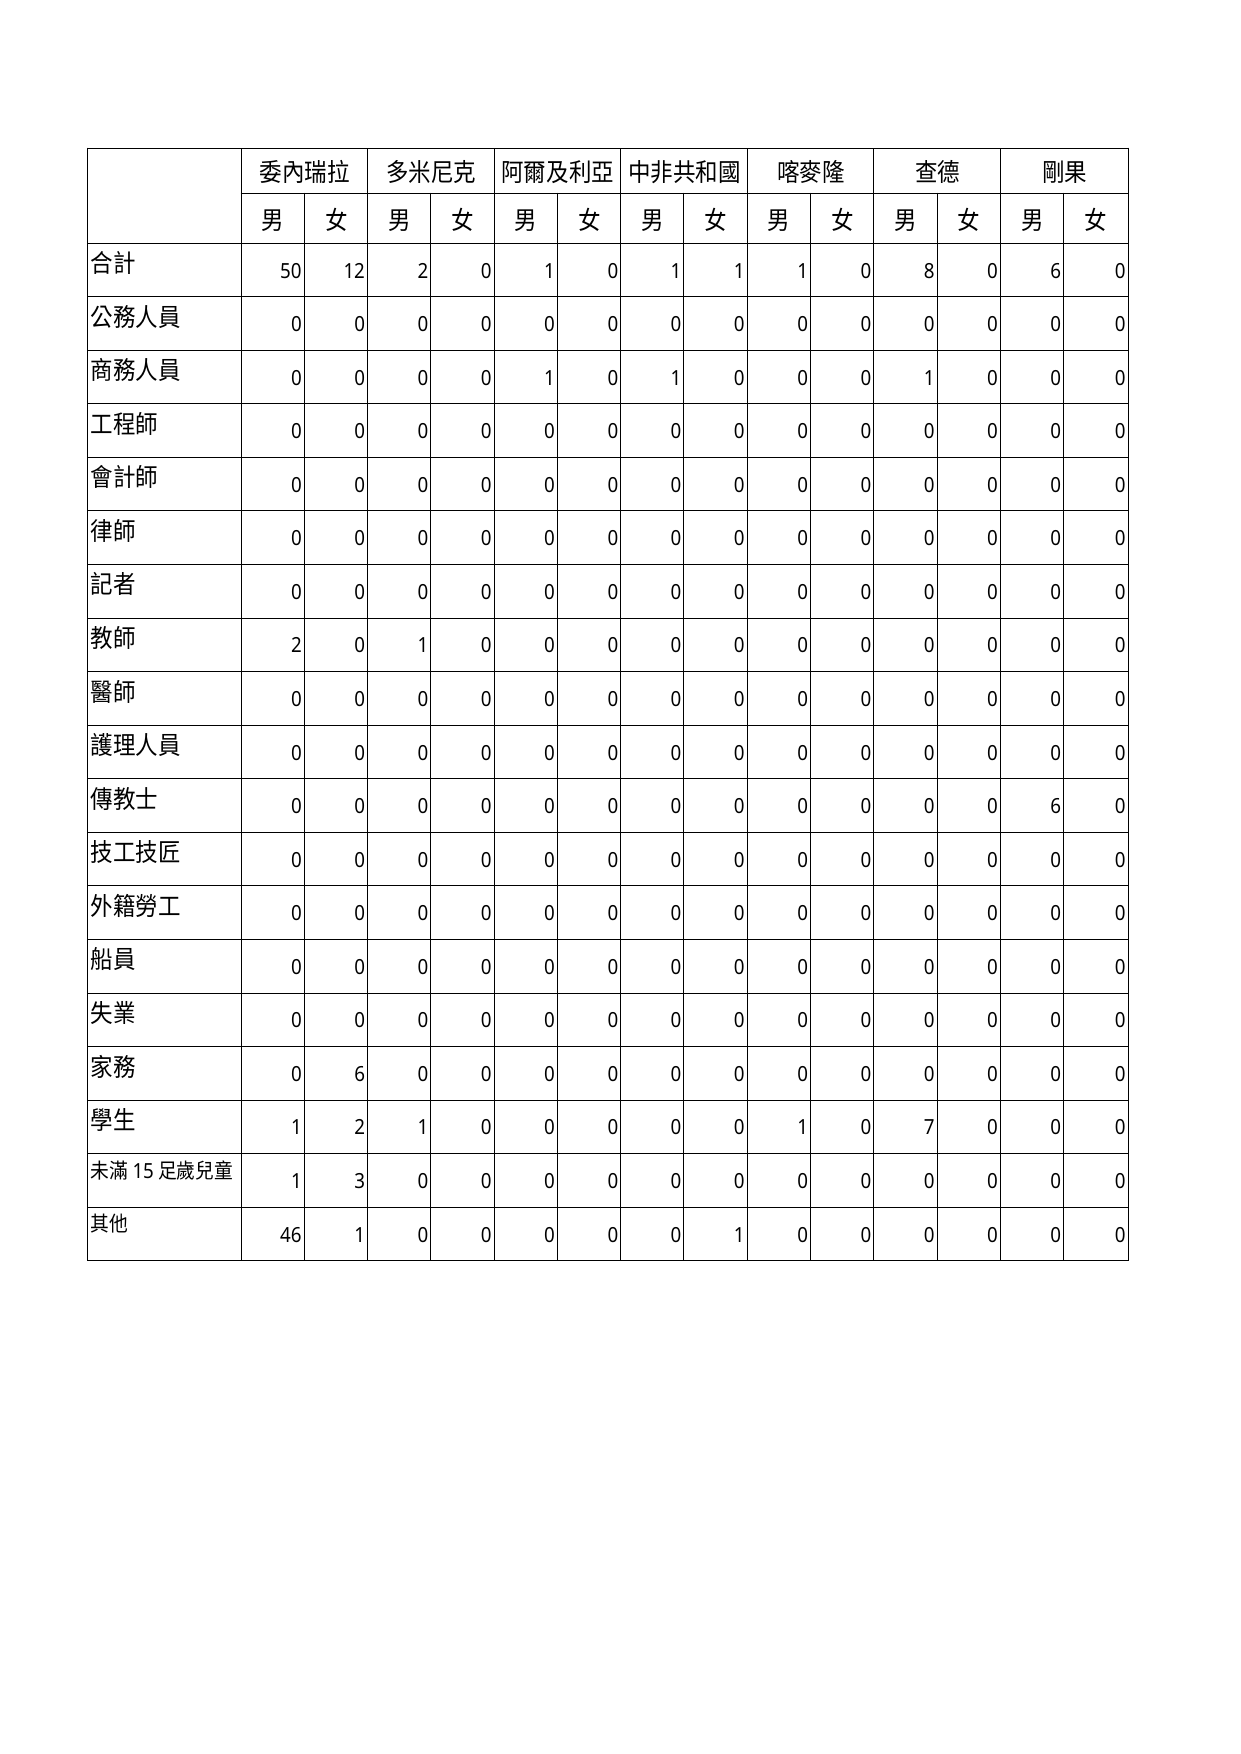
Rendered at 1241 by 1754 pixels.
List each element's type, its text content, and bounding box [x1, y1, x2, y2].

table_cell 0 [811, 672, 873, 724]
table_cell 0 [874, 726, 937, 778]
table_cell 0 [242, 779, 304, 832]
table_cell 0 [242, 886, 304, 939]
table_cell 0 [1001, 619, 1063, 671]
table_cell 0 [748, 672, 810, 724]
table_cell 0 [748, 297, 810, 350]
table_cell 1 [874, 351, 937, 403]
table_cell 商務人員 [88, 351, 241, 403]
table_cell 0 [242, 565, 304, 617]
table_cell 0 [874, 511, 937, 564]
table_cell 0 [748, 351, 810, 403]
table_cell 2 [242, 619, 304, 671]
table_cell 0 [811, 565, 873, 617]
table_cell 0 [242, 511, 304, 564]
table_cell 0 [684, 726, 747, 778]
table_cell 0 [242, 672, 304, 724]
table_cell 0 [1064, 458, 1128, 510]
table_cell 6 [1001, 244, 1063, 296]
table_cell 女 [558, 194, 620, 243]
table_cell 男 [368, 194, 430, 243]
table_cell 0 [305, 458, 367, 510]
table_cell 0 [242, 940, 304, 992]
table_cell 0 [558, 1208, 620, 1260]
table_cell 技工技匠 [88, 833, 241, 885]
table_cell 0 [684, 458, 747, 510]
table_cell 0 [368, 511, 430, 564]
table_cell 0 [874, 1208, 937, 1260]
table_cell 0 [1064, 565, 1128, 617]
table_header 阿爾及利亞 [495, 149, 620, 193]
table_cell 6 [305, 1047, 367, 1099]
table_cell 0 [1001, 458, 1063, 510]
table_cell 0 [811, 458, 873, 510]
table_cell 0 [1064, 940, 1128, 992]
table_cell 0 [811, 351, 873, 403]
table_cell 0 [684, 565, 747, 617]
table_cell 0 [811, 779, 873, 832]
table_cell 0 [431, 244, 494, 296]
table_cell 0 [305, 404, 367, 457]
table_cell 0 [938, 351, 1000, 403]
table_cell 0 [684, 994, 747, 1046]
table_cell 0 [368, 994, 430, 1046]
table_cell 女 [1064, 194, 1128, 243]
table_cell 0 [495, 940, 557, 992]
table_cell 0 [431, 886, 494, 939]
table_cell 0 [242, 1047, 304, 1099]
table_cell 0 [431, 404, 494, 457]
table_cell 男 [495, 194, 557, 243]
table_cell 0 [811, 726, 873, 778]
table_cell 合計 [88, 244, 241, 296]
table_cell 0 [495, 404, 557, 457]
table_cell 0 [242, 726, 304, 778]
table_cell 0 [748, 565, 810, 617]
table_cell 1 [748, 244, 810, 296]
table_cell 0 [938, 940, 1000, 992]
table_cell 0 [305, 297, 367, 350]
table_cell 0 [368, 565, 430, 617]
table_cell 7 [874, 1101, 937, 1153]
table_cell 0 [558, 244, 620, 296]
table_cell 0 [748, 1047, 810, 1099]
table_cell 0 [748, 994, 810, 1046]
table_cell 0 [874, 994, 937, 1046]
table_cell 1 [495, 351, 557, 403]
table_cell 0 [305, 779, 367, 832]
table_cell 0 [495, 1047, 557, 1099]
table_cell 0 [558, 940, 620, 992]
table_cell 0 [621, 1154, 683, 1207]
table_cell 0 [558, 351, 620, 403]
table_cell 0 [495, 1208, 557, 1260]
table_cell 0 [938, 886, 1000, 939]
table_cell 0 [938, 779, 1000, 832]
table_cell 0 [305, 994, 367, 1046]
table_cell 醫師 [88, 672, 241, 724]
table_cell 0 [874, 940, 937, 992]
table_cell 0 [684, 779, 747, 832]
table_cell 0 [431, 458, 494, 510]
table_cell 未滿15足歲兒童 [88, 1154, 241, 1207]
table_cell 0 [368, 404, 430, 457]
table_cell 0 [495, 726, 557, 778]
table_cell 0 [431, 994, 494, 1046]
table_cell 0 [558, 1047, 620, 1099]
table_cell 0 [938, 672, 1000, 724]
table_cell 0 [1001, 1154, 1063, 1207]
table_cell 1 [621, 351, 683, 403]
table_cell 0 [1064, 994, 1128, 1046]
table_cell 0 [368, 297, 430, 350]
table_cell 0 [938, 726, 1000, 778]
table_cell 0 [1064, 1101, 1128, 1153]
table_cell 會計師 [88, 458, 241, 510]
table_cell 女 [431, 194, 494, 243]
table_cell 0 [684, 1154, 747, 1207]
table_header 剛果 [1001, 149, 1128, 193]
table_cell 0 [1001, 511, 1063, 564]
table_cell 0 [1064, 244, 1128, 296]
table_cell 0 [368, 1154, 430, 1207]
table_cell 8 [874, 244, 937, 296]
table_cell 船員 [88, 940, 241, 992]
table_cell 1 [368, 1101, 430, 1153]
table_cell 0 [1001, 726, 1063, 778]
table_cell 0 [558, 779, 620, 832]
table_header 委內瑞拉 [242, 149, 367, 193]
table_cell 學生 [88, 1101, 241, 1153]
table_cell 0 [874, 565, 937, 617]
table_cell 0 [558, 994, 620, 1046]
table_cell 50 [242, 244, 304, 296]
table_cell 0 [938, 297, 1000, 350]
table_cell 0 [748, 726, 810, 778]
table_cell 0 [938, 833, 1000, 885]
table_cell 男 [1001, 194, 1063, 243]
table_cell 0 [1064, 672, 1128, 724]
table_cell 女 [305, 194, 367, 243]
table_cell 外籍勞工 [88, 886, 241, 939]
table_cell 男 [874, 194, 937, 243]
table_cell 0 [431, 297, 494, 350]
table_cell 0 [874, 1047, 937, 1099]
table_cell 公務人員 [88, 297, 241, 350]
table_cell 0 [558, 458, 620, 510]
table_cell 0 [684, 1047, 747, 1099]
table_cell 0 [495, 511, 557, 564]
table_cell 護理人員 [88, 726, 241, 778]
table_cell 0 [242, 833, 304, 885]
table_cell 0 [1001, 1047, 1063, 1099]
table_cell 0 [621, 619, 683, 671]
table_cell 工程師 [88, 404, 241, 457]
table_cell 0 [368, 886, 430, 939]
table_cell 1 [621, 244, 683, 296]
table_cell 1 [305, 1208, 367, 1260]
table_cell 0 [621, 672, 683, 724]
table_cell 0 [621, 940, 683, 992]
table_cell 0 [242, 297, 304, 350]
table_cell 男 [748, 194, 810, 243]
table_cell 0 [621, 994, 683, 1046]
table_cell 0 [368, 833, 430, 885]
table_cell 0 [1001, 672, 1063, 724]
table_cell 0 [938, 994, 1000, 1046]
table_header 查德 [874, 149, 1000, 193]
table_cell 0 [495, 779, 557, 832]
table_cell 女 [811, 194, 873, 243]
table_cell 0 [621, 1208, 683, 1260]
table_cell 0 [874, 833, 937, 885]
table_cell 0 [305, 833, 367, 885]
table_cell 0 [874, 404, 937, 457]
table_cell 1 [242, 1154, 304, 1207]
table_cell 0 [431, 833, 494, 885]
table_cell 0 [1001, 351, 1063, 403]
table_cell 0 [748, 404, 810, 457]
table_cell 0 [495, 297, 557, 350]
table_cell 1 [495, 244, 557, 296]
table_cell 0 [305, 886, 367, 939]
table_cell 0 [811, 1101, 873, 1153]
table_cell 0 [938, 511, 1000, 564]
table_cell 0 [748, 619, 810, 671]
table_cell 0 [368, 1047, 430, 1099]
table_cell 0 [431, 779, 494, 832]
table_cell 0 [431, 1208, 494, 1260]
table_cell 0 [938, 458, 1000, 510]
table_cell 0 [495, 886, 557, 939]
table_cell 0 [748, 940, 810, 992]
table_cell 0 [938, 1208, 1000, 1260]
table_cell 0 [684, 511, 747, 564]
table_cell 2 [368, 244, 430, 296]
table_cell 0 [938, 404, 1000, 457]
table_cell 0 [621, 833, 683, 885]
table_cell 0 [874, 297, 937, 350]
table_cell 0 [305, 672, 367, 724]
table_cell 0 [1001, 1101, 1063, 1153]
table_cell 0 [938, 244, 1000, 296]
table_cell 0 [621, 511, 683, 564]
table_cell 0 [558, 1154, 620, 1207]
table_cell 0 [874, 779, 937, 832]
table_cell 0 [495, 619, 557, 671]
table_cell 1 [684, 1208, 747, 1260]
table_cell 0 [431, 511, 494, 564]
table_cell 0 [1064, 297, 1128, 350]
table_cell 1 [368, 619, 430, 671]
table_cell 0 [748, 458, 810, 510]
table_cell 0 [748, 779, 810, 832]
table_cell 失業 [88, 994, 241, 1046]
table_cell 0 [305, 511, 367, 564]
table_cell 0 [368, 458, 430, 510]
table_cell 0 [431, 565, 494, 617]
table_cell 0 [621, 565, 683, 617]
table_cell 0 [558, 672, 620, 724]
table_cell 3 [305, 1154, 367, 1207]
table_cell 0 [748, 511, 810, 564]
table_cell 0 [748, 1208, 810, 1260]
table_cell 0 [684, 619, 747, 671]
table_cell 0 [558, 726, 620, 778]
table_cell 0 [684, 833, 747, 885]
table_cell 0 [1064, 404, 1128, 457]
table_cell 0 [811, 886, 873, 939]
table_cell 0 [1001, 297, 1063, 350]
table_cell 0 [495, 833, 557, 885]
table_cell 0 [495, 1101, 557, 1153]
table_header 中非共和國 [621, 149, 747, 193]
table_cell 教師 [88, 619, 241, 671]
table_cell 0 [305, 619, 367, 671]
table_cell 0 [811, 1047, 873, 1099]
table_cell 0 [305, 565, 367, 617]
table_cell 0 [1064, 1047, 1128, 1099]
table_cell 男 [621, 194, 683, 243]
table_cell 0 [305, 940, 367, 992]
table_cell 0 [242, 351, 304, 403]
table_cell 0 [1064, 511, 1128, 564]
table_cell 0 [684, 297, 747, 350]
table_cell 0 [242, 404, 304, 457]
table_cell 0 [495, 458, 557, 510]
table_cell 0 [621, 1047, 683, 1099]
table_cell 律師 [88, 511, 241, 564]
table_cell 0 [431, 726, 494, 778]
table_cell 0 [1064, 1154, 1128, 1207]
table_cell 0 [431, 351, 494, 403]
table_cell 0 [621, 1101, 683, 1153]
table_cell 0 [938, 565, 1000, 617]
table_cell 0 [811, 619, 873, 671]
table_cell 0 [1001, 940, 1063, 992]
table_cell 0 [495, 565, 557, 617]
table_cell 0 [242, 994, 304, 1046]
table_cell 男 [242, 194, 304, 243]
table_cell 0 [1064, 886, 1128, 939]
table_cell 0 [431, 1047, 494, 1099]
table_cell 0 [558, 619, 620, 671]
table_cell 0 [1064, 726, 1128, 778]
table_cell 0 [811, 1208, 873, 1260]
table_cell 0 [684, 404, 747, 457]
table_cell 0 [811, 1154, 873, 1207]
table_cell 0 [495, 994, 557, 1046]
table_cell 0 [495, 672, 557, 724]
table_cell 0 [1064, 351, 1128, 403]
table_cell 0 [431, 1154, 494, 1207]
table_cell 0 [1001, 404, 1063, 457]
table_cell 0 [558, 833, 620, 885]
table_cell 記者 [88, 565, 241, 617]
table_cell 0 [431, 672, 494, 724]
table_cell 0 [1064, 833, 1128, 885]
table_cell 0 [811, 297, 873, 350]
table_cell 0 [811, 940, 873, 992]
table_cell 0 [874, 672, 937, 724]
table_cell 0 [558, 297, 620, 350]
table_cell 0 [558, 511, 620, 564]
table_cell 女 [938, 194, 1000, 243]
table_cell 0 [811, 511, 873, 564]
table_cell 0 [558, 886, 620, 939]
table_cell 0 [748, 886, 810, 939]
table_cell 0 [495, 1154, 557, 1207]
table_cell 0 [621, 779, 683, 832]
table_cell 0 [938, 1047, 1000, 1099]
table_cell 12 [305, 244, 367, 296]
table_cell 0 [811, 833, 873, 885]
table_cell 0 [558, 1101, 620, 1153]
table_cell 0 [938, 619, 1000, 671]
table_cell 1 [242, 1101, 304, 1153]
table_cell 0 [1001, 833, 1063, 885]
table_cell 0 [874, 619, 937, 671]
table_cell 0 [938, 1101, 1000, 1153]
table_cell 0 [1001, 994, 1063, 1046]
table_cell 0 [1064, 779, 1128, 832]
table_cell 0 [1001, 565, 1063, 617]
table_cell 1 [748, 1101, 810, 1153]
table_cell 0 [684, 886, 747, 939]
table_cell 0 [431, 1101, 494, 1153]
table_cell 0 [431, 619, 494, 671]
table_cell 0 [305, 351, 367, 403]
table_cell 0 [684, 940, 747, 992]
table_cell 1 [684, 244, 747, 296]
table_cell 0 [558, 565, 620, 617]
table_cell 0 [368, 726, 430, 778]
table_cell 0 [684, 1101, 747, 1153]
table_cell 0 [242, 458, 304, 510]
table_cell 0 [368, 1208, 430, 1260]
table_cell 0 [621, 297, 683, 350]
table_cell 0 [874, 886, 937, 939]
table_cell 0 [621, 726, 683, 778]
table_cell 0 [811, 244, 873, 296]
table_cell 0 [811, 404, 873, 457]
table_cell 家務 [88, 1047, 241, 1099]
table_cell 0 [748, 1154, 810, 1207]
table_cell 0 [684, 351, 747, 403]
table_cell 0 [368, 779, 430, 832]
table_cell 0 [621, 404, 683, 457]
table_cell 0 [811, 994, 873, 1046]
table_cell 0 [621, 458, 683, 510]
table_cell 0 [431, 940, 494, 992]
table_cell 0 [1001, 1208, 1063, 1260]
table_cell 0 [938, 1154, 1000, 1207]
table_header 喀麥隆 [748, 149, 873, 193]
table_cell 0 [558, 404, 620, 457]
table_cell 傳教士 [88, 779, 241, 832]
table_cell 0 [1064, 1208, 1128, 1260]
table_cell 其他 [88, 1208, 241, 1260]
table_cell 0 [1001, 886, 1063, 939]
table_cell 0 [874, 1154, 937, 1207]
table_cell 6 [1001, 779, 1063, 832]
table_cell 46 [242, 1208, 304, 1260]
table_cell 0 [748, 833, 810, 885]
table_cell 0 [1064, 619, 1128, 671]
table_cell 0 [368, 672, 430, 724]
table_header [88, 149, 241, 243]
table_cell 0 [874, 458, 937, 510]
table_cell 0 [621, 886, 683, 939]
table_cell 0 [368, 940, 430, 992]
table_cell 女 [684, 194, 747, 243]
table_cell 0 [684, 672, 747, 724]
table_cell 0 [305, 726, 367, 778]
table_cell 2 [305, 1101, 367, 1153]
table_cell 0 [368, 351, 430, 403]
table_header 多米尼克 [368, 149, 494, 193]
